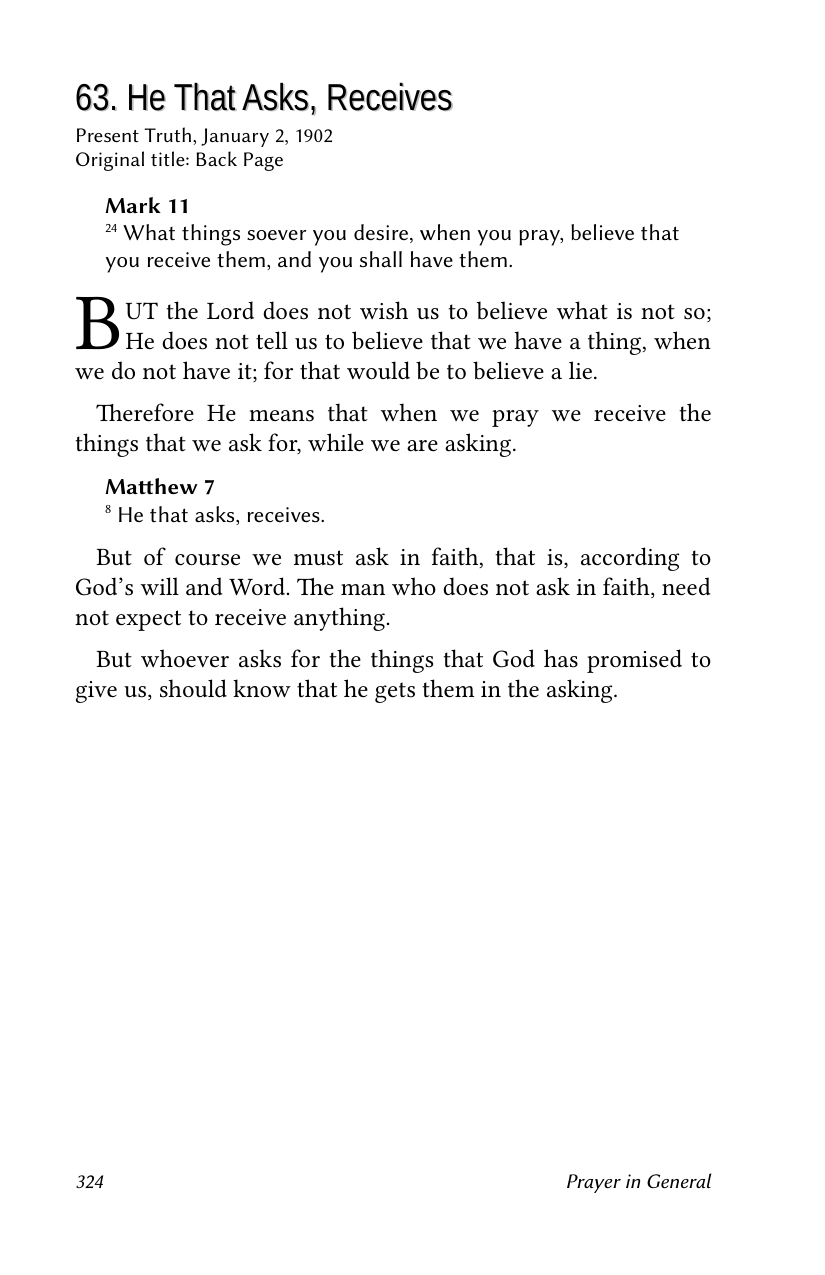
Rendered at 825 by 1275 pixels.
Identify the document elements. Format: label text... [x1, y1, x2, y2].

text 24 What things soever you desire, when you pray, believe that you receive them, and you shall have them. [105, 220, 682, 273]
text Therefore He means that when we pray we receive the things that we ask for, while we are asking. [75, 399, 712, 458]
text 8 He that asks, receives. [105, 502, 682, 528]
text But of course we must ask in faith, that is, according to God’s will and Word. The man who does not ask in faith, need not expect to receive anything. [75, 543, 712, 632]
text Present Truth, January 2, 1902 [75, 124, 712, 148]
text Original title: Back Page [75, 148, 712, 172]
text Matthew 7 [105, 474, 712, 500]
title He That Asks, Receives [75, 75, 712, 118]
text Mark 11 [105, 192, 712, 219]
text BUT the Lord does not wish us to believe what is not so; He does not tell us to believe that we have a thing, when we do not have it; for that would be to believe a lie. [75, 297, 712, 386]
text But whoever asks for the things that God has promised to give us, should know that he gets them in the asking. [75, 645, 712, 703]
